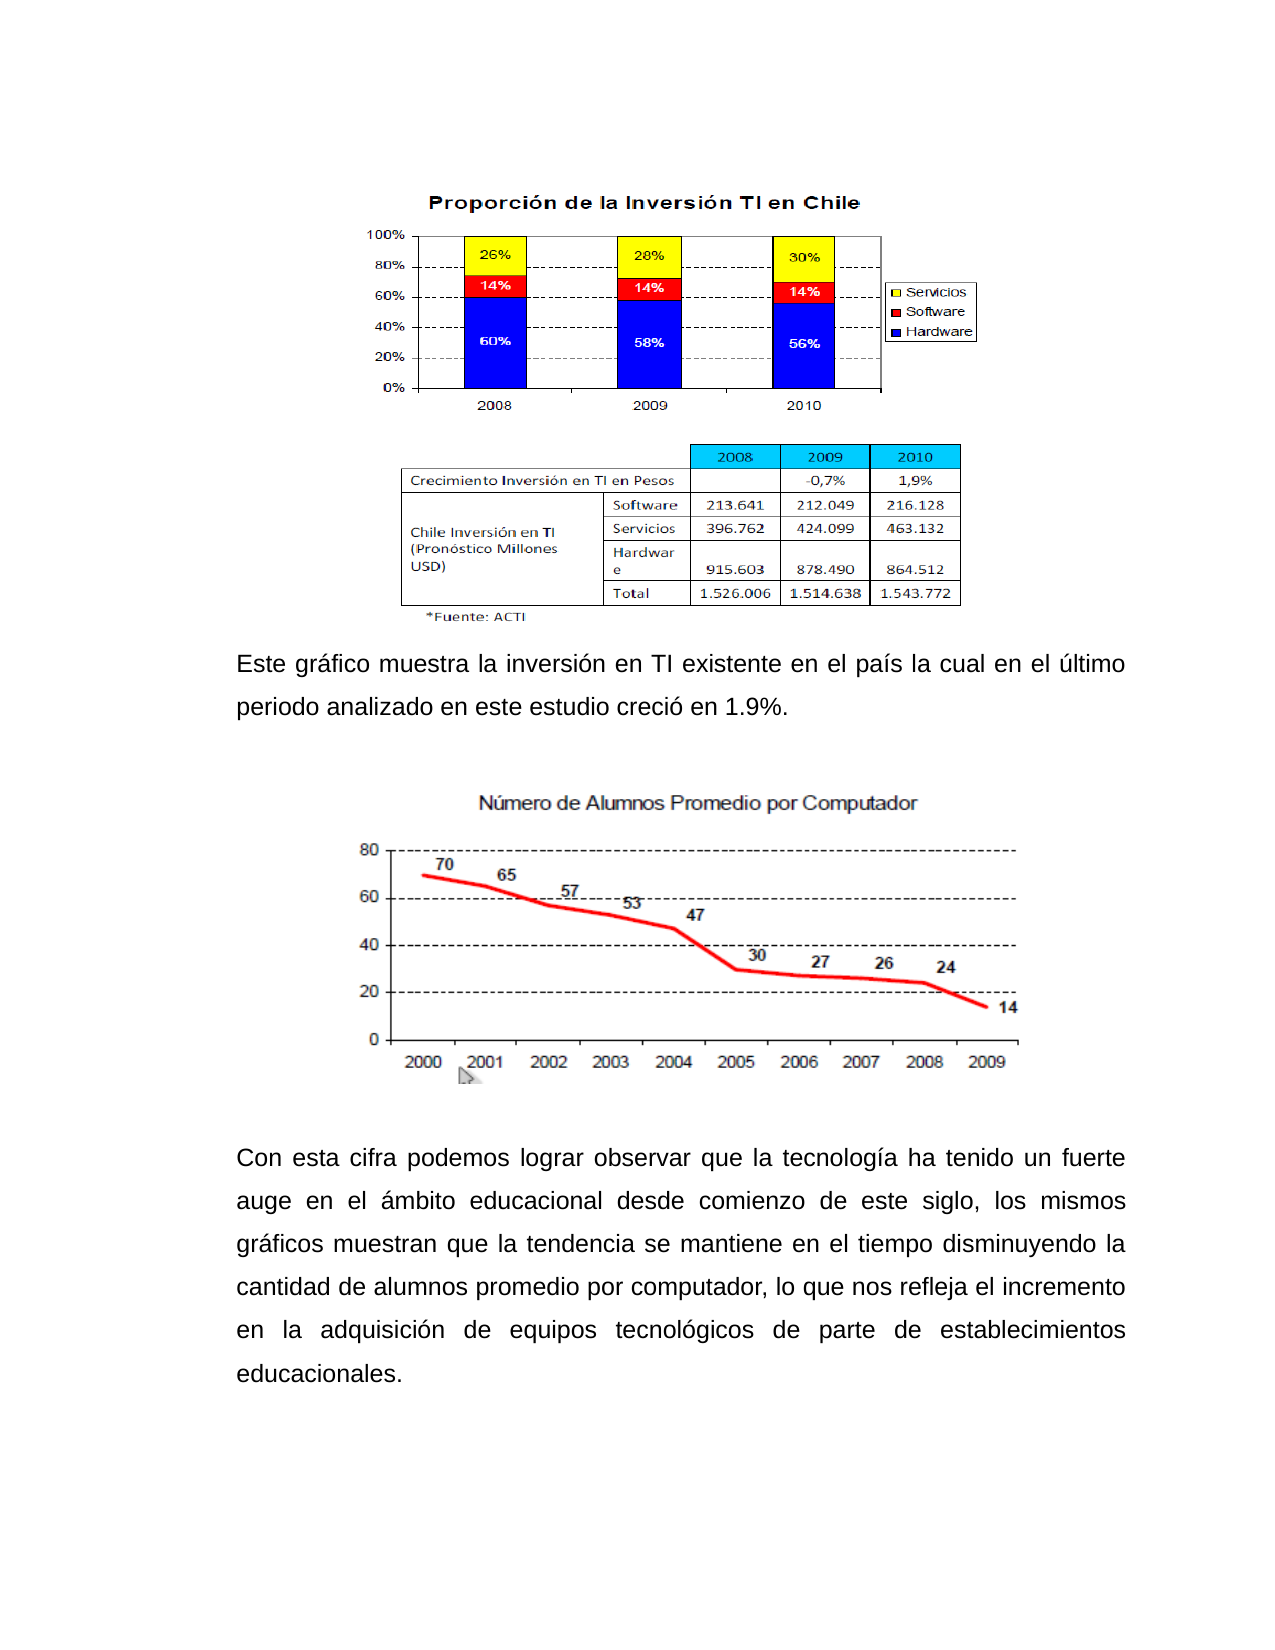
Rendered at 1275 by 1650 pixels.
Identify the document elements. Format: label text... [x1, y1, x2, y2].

text Este gráfico muestra la inversión en TI existente en el país la cual en el último periodo analizado en este estudio creció en 1.9%. [236, 177, 1127, 721]
picture [321, 193, 1043, 634]
text Con esta cifra podemos lograr observar que la tecnología ha tenido un fuerte auge en el ámbito educacional desde comienzo de este siglo, los mismos gráficos muestran que la tendencia se mantiene en el tiempo disminuyendo la cantidad de alumnos promedio por computador, lo que nos refleja el incremento en la adquisición de equipos tecnológicos de parte de establecimientos educacionales. [236, 1143, 1127, 1387]
picture [322, 766, 1067, 1084]
